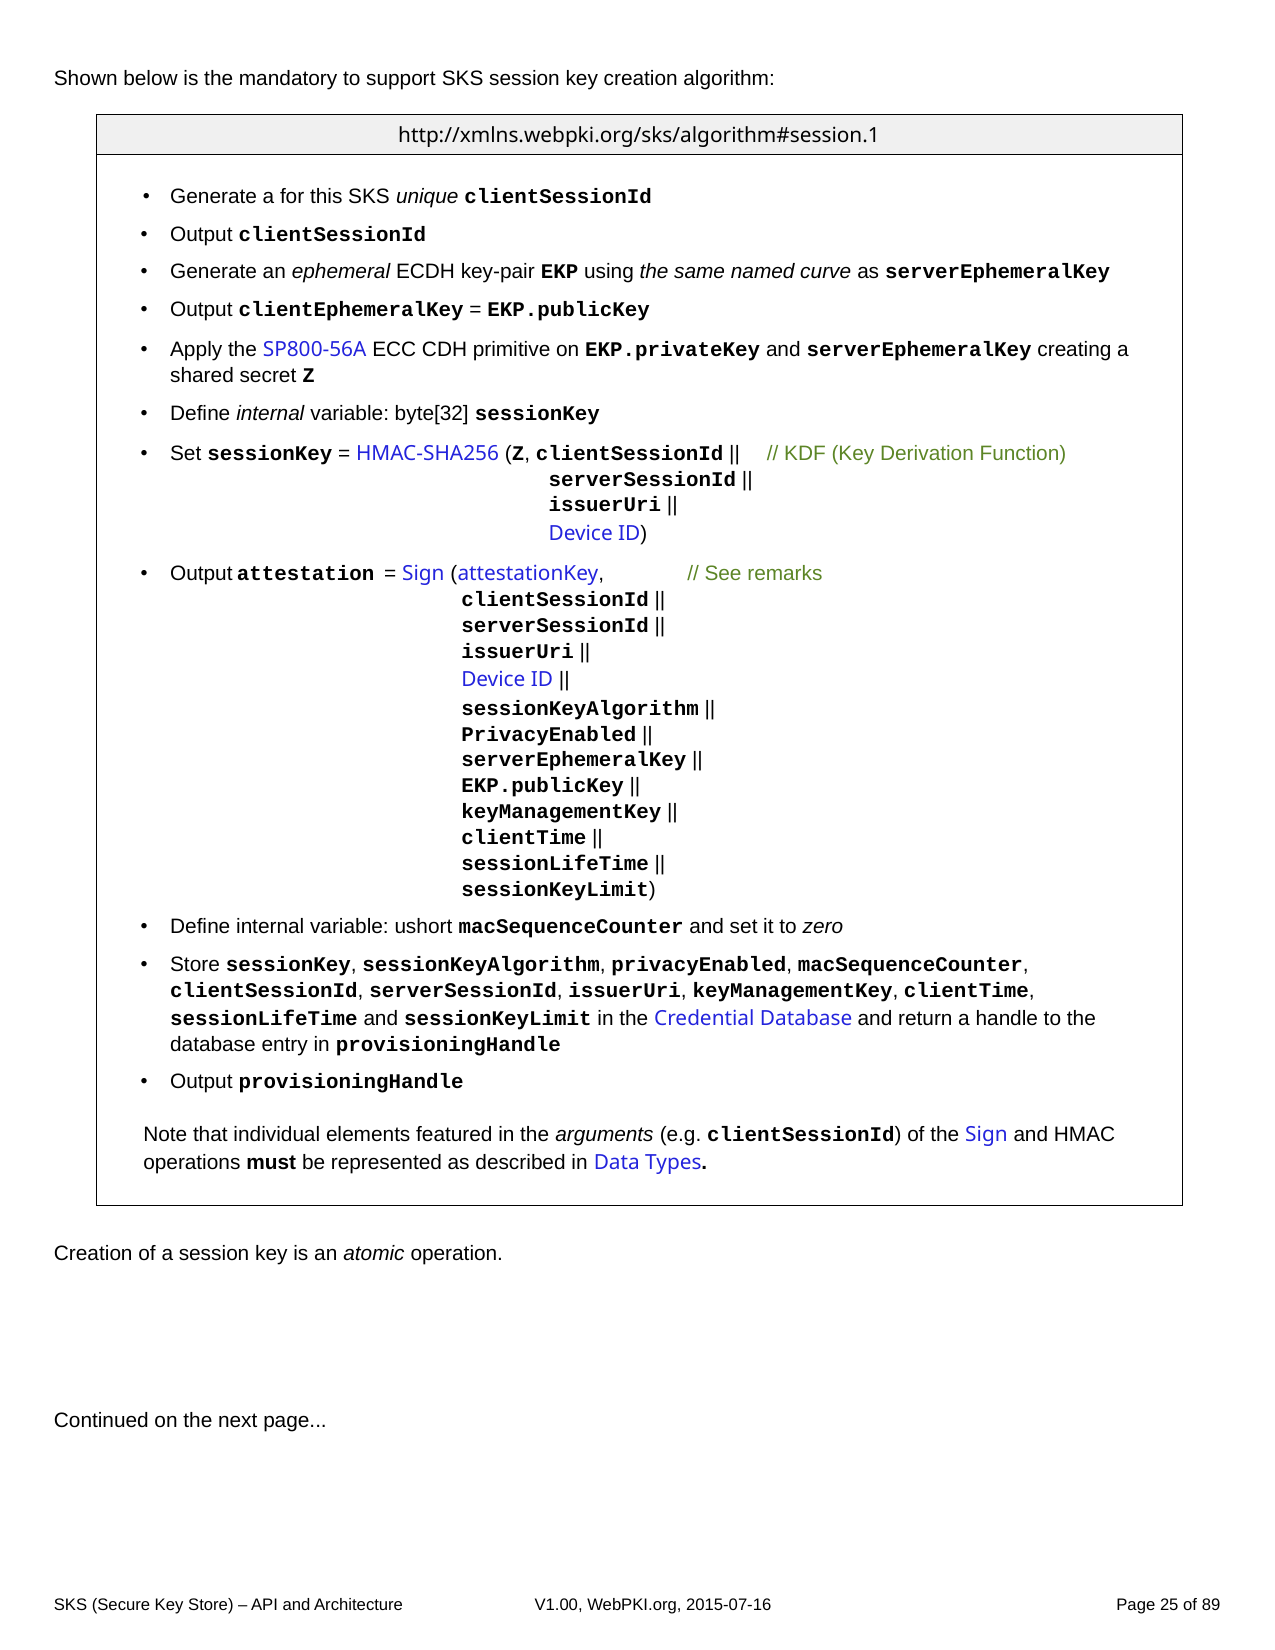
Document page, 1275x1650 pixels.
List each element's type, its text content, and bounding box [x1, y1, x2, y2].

text Continued on the next page... [54, 1408, 1221, 1432]
text Creation of a session key is an atomic operation. [54, 1241, 1221, 1265]
table_cell Generate a for this SKS unique clientSessionId Output clientSessionId Generate an ephemeral ECDH key-pair EKP using the same named curve as serverEphemeralKey Output clientEphemeralKey = EKP.publicKey Apply the SP800-56A ECC CDH primitive on EKP.privateKey and serverEphemeralKey creating a shared secret Z Define internal variable: byte[32] sessionKey Set sessionKey = HMAC-SHA256 (Z, clientSessionId || // KDF (Key Derivation Function) serverSessionId || issuerUri || Device ID) Output attestation = Sign (attestationKey, // See remarks clientSessionId || serverSessionId || issuerUri || Device ID || sessionKeyAlgorithm || PrivacyEnabled || serverEphemeralKey || EKP.publicKey || keyManagementKey || clientTime || sessionLifeTime || sessionKeyLimit) Define internal variable: ushort macSequenceCounter and set it to zero Store sessionKey, sessionKeyAlgorithm, privacyEnabled, macSequenceCounter, clientSessionId, serverSessionId, issuerUri, keyManagementKey, clientTime, sessionLifeTime and sessionKeyLimit in the Credential Database and return a handle to the database entry in provisioningHandle Output provisioningHandle Note that individual elements featured in the arguments (e.g. clientSessionId) of the Sign and HMAC operations must be represented as described in Data Types. [97, 155, 1182, 1205]
text Shown below is the mandatory to support SKS session key creation algorithm: [54, 66, 1221, 114]
table_header http://xmlns.webpki.org/sks/algorithm#session.1 [97, 115, 1182, 154]
